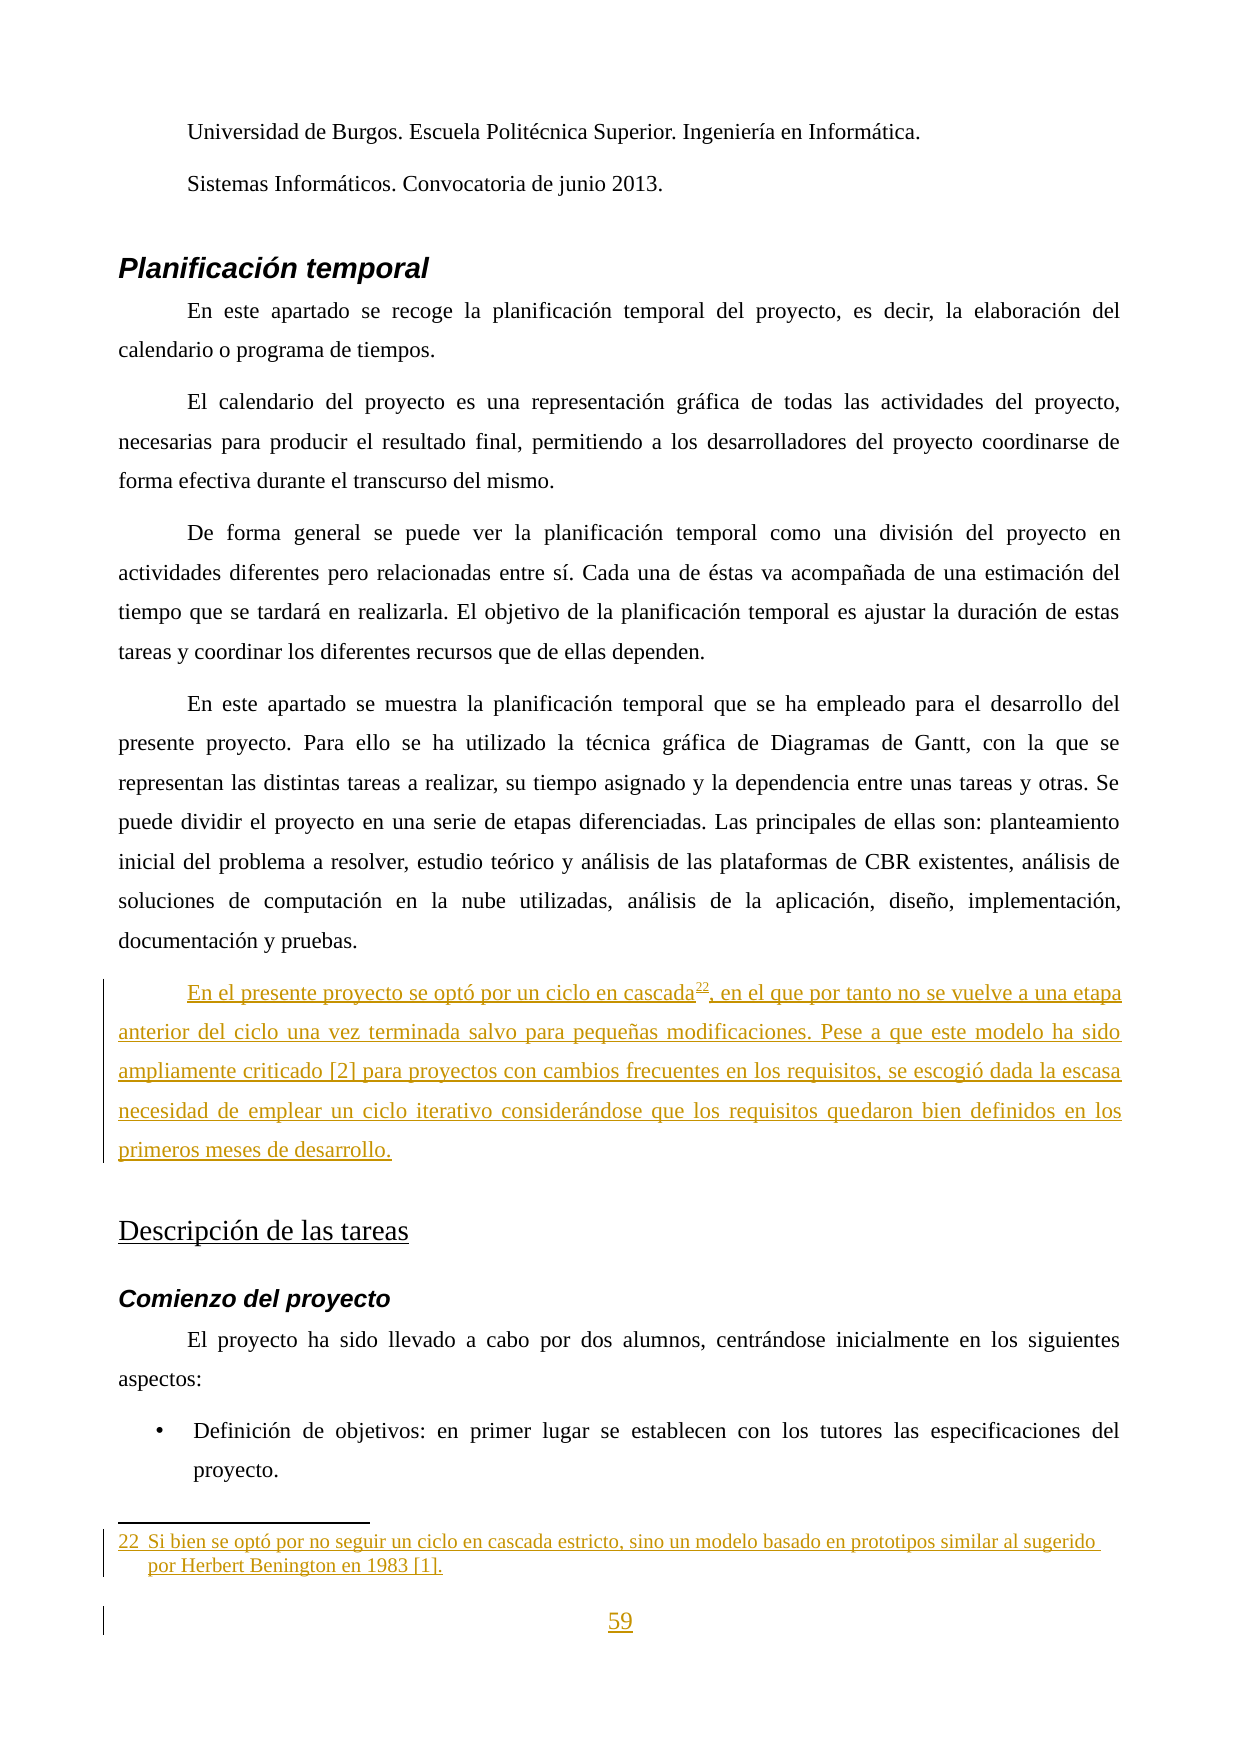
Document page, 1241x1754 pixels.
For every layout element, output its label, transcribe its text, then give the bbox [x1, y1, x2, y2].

text necesidad de emplear un ciclo iterativo considerándose que los requisitos quedaron bien definidos en los [118, 1082, 1122, 1120]
subtitle Descripción de las tareas [118, 1213, 1122, 1247]
text En este apartado se recoge la planificación temporal del proyecto, es decir, la elaboración del calendario o programa de tiempos. [118, 297, 1122, 363]
subtitle Comienzo del proyecto [118, 1284, 1122, 1313]
text El calendario del proyecto es una representación gráfica de todas las actividades del proyecto, necesarias para producir el resultado final, permitiendo a los desarrolladores del proyecto coordinarse de forma efectiva durante el transcurso del mismo. [118, 388, 1122, 494]
text En este apartado se muestra la planificación temporal que se ha empleado para el desarrollo del presente proyecto. Para ello se ha utilizado la técnica gráfica de Diagramas de Gantt, con la que se representan las distintas tareas a realizar, su tiempo asignado y la dependencia entre unas tareas y otras. Se puede dividir el proyecto en una serie de etapas diferenciadas. Las principales de ellas son: planteamiento inicial del problema a resolver, estudio teórico y análisis de las plataformas de CBR existentes, análisis de soluciones de computación en la nube utilizadas, análisis de la aplicación, diseño, implementación, documentación y pruebas. [118, 690, 1122, 953]
text El proyecto ha sido llevado a cabo por dos alumnos, centrándose inicialmente en los siguientes aspectos: [118, 1326, 1122, 1391]
text En el presente proyecto se optó por un ciclo en cascada, en el que por tanto no se vuelve a una etapa anterior del ciclo una vez terminada salvo para pequeñas modificaciones. Pese a que este modelo ha sido [118, 979, 1122, 1041]
text primeros meses de desarrollo. [118, 1121, 1122, 1163]
text De forma general se puede ver la planificación temporal como una división del proyecto en actividades diferentes pero relacionadas entre sí. Cada una de éstas va acompañada de una estimación del tiempo que se tardará en realizarla. El objetivo de la planificación temporal es ajustar la duración de estas tareas y coordinar los diferentes recursos que de ellas dependen. [118, 519, 1122, 664]
subtitle Planificación temporal [118, 251, 1122, 284]
list Definición de objetivos: en primer lugar se establecen con los tutores las especificaciones del proyecto. [156, 1417, 1122, 1483]
text Si bien se optó por no seguir un ciclo en cascada estricto, sino un modelo basado en prototipos similar al sugerido por Herbert Benington en 1983 [1]. [118, 1529, 1122, 1577]
text ampliamente criticado [2] para proyectos con cambios frecuentes en los requisitos, se escogió dada la escasa [118, 1042, 1122, 1080]
